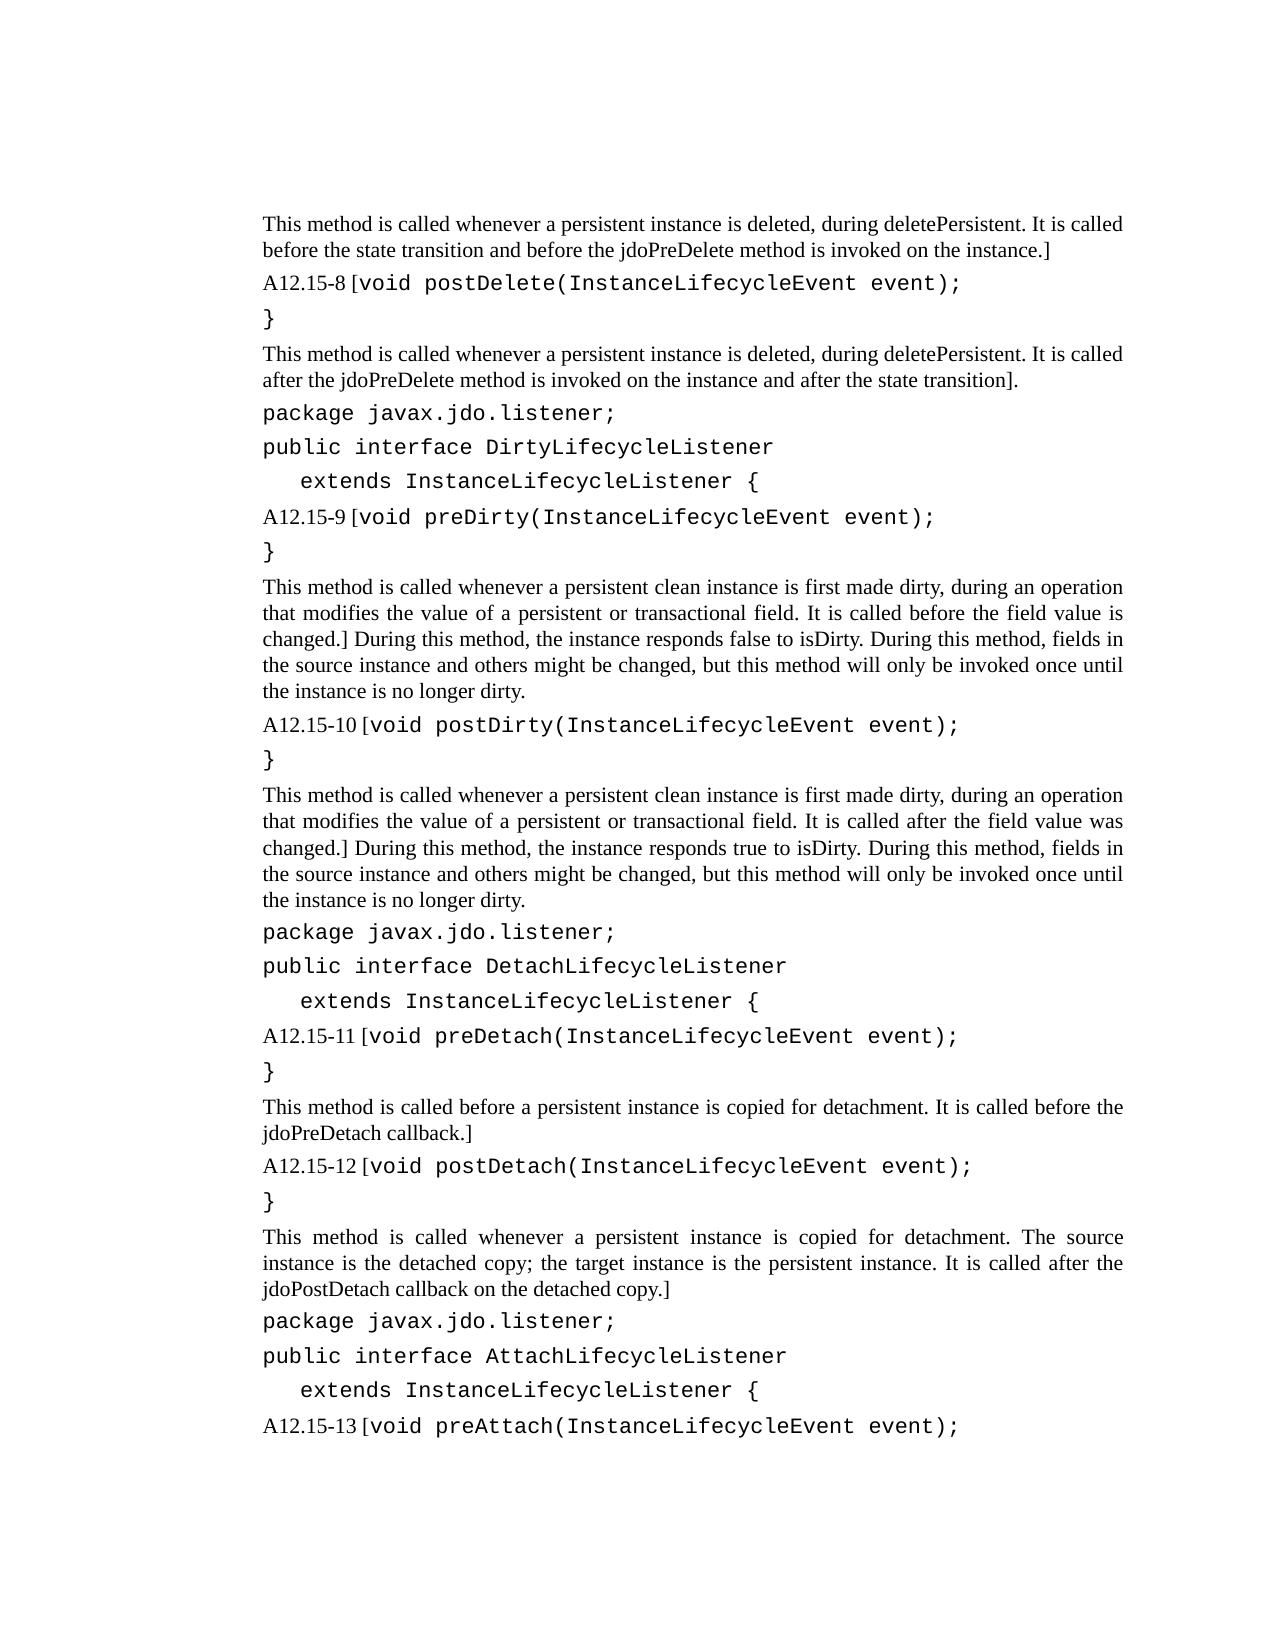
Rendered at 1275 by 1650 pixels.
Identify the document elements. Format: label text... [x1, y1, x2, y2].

text } [262, 747, 1125, 773]
text A12.15-9 [void preDirty(InstanceLifecycleEvent event); [262, 504, 1125, 531]
text A12.15-8 [void postDelete(InstanceLifecycleEvent event); [262, 270, 1125, 297]
text } [262, 1189, 1125, 1215]
text A12.15-10 [void postDirty(InstanceLifecycleEvent event); [262, 712, 1125, 739]
text package javax.jdo.listener; [262, 920, 1125, 946]
text } [262, 306, 1125, 332]
text extends InstanceLifecycleListener { [262, 1378, 1125, 1404]
text A12.15-13 [void preAttach(InstanceLifecycleEvent event); [262, 1413, 1125, 1439]
text This method is called whenever a persistent instance is deleted, during deletePersistent. It is called after the jdoPreDelete method is invoked on the instance and after the state transition]. [262, 340, 1125, 392]
text public interface AttachLifecycleListener [262, 1344, 1125, 1370]
text This method is called before a persistent instance is copied for detachment. It is called before the jdoPreDetach callback.] [262, 1093, 1125, 1145]
text This method is called whenever a persistent clean instance is first made dirty, during an operation that modifies the value of a persistent or transactional field. It is called before the field value is changed.] During this method, the instance responds false to isDirty. During this method, fields in the source instance and others might be changed, but this method will only be invoked once until the instance is no longer dirty. [262, 573, 1125, 703]
text This method is called whenever a persistent instance is copied for detachment. The source instance is the detached copy; the target instance is the persistent instance. It is called after the jdoPostDetach callback on the detached copy.] [262, 1223, 1125, 1301]
text } [262, 539, 1125, 565]
text } [262, 1058, 1125, 1084]
text extends InstanceLifecycleListener { [262, 989, 1125, 1015]
text A12.15-11 [void preDetach(InstanceLifecycleEvent event); [262, 1023, 1125, 1050]
text This method is called whenever a persistent clean instance is first made dirty, during an operation that modifies the value of a persistent or transactional field. It is called after the field value was changed.] During this method, the instance responds true to isDirty. During this method, fields in the source instance and others might be changed, but this method will only be invoked once until the instance is no longer dirty. [262, 782, 1125, 912]
text extends InstanceLifecycleListener { [262, 469, 1125, 495]
text public interface DetachLifecycleListener [262, 954, 1125, 981]
text This method is called whenever a persistent instance is deleted, during deletePersistent. It is called before the state transition and before the jdoPreDelete method is invoked on the instance.] [262, 210, 1125, 262]
text package javax.jdo.listener; [262, 1309, 1125, 1336]
text package javax.jdo.listener; [262, 401, 1125, 427]
text A12.15-12 [void postDetach(InstanceLifecycleEvent event); [262, 1153, 1125, 1180]
text public interface DirtyLifecycleListener [262, 435, 1125, 461]
